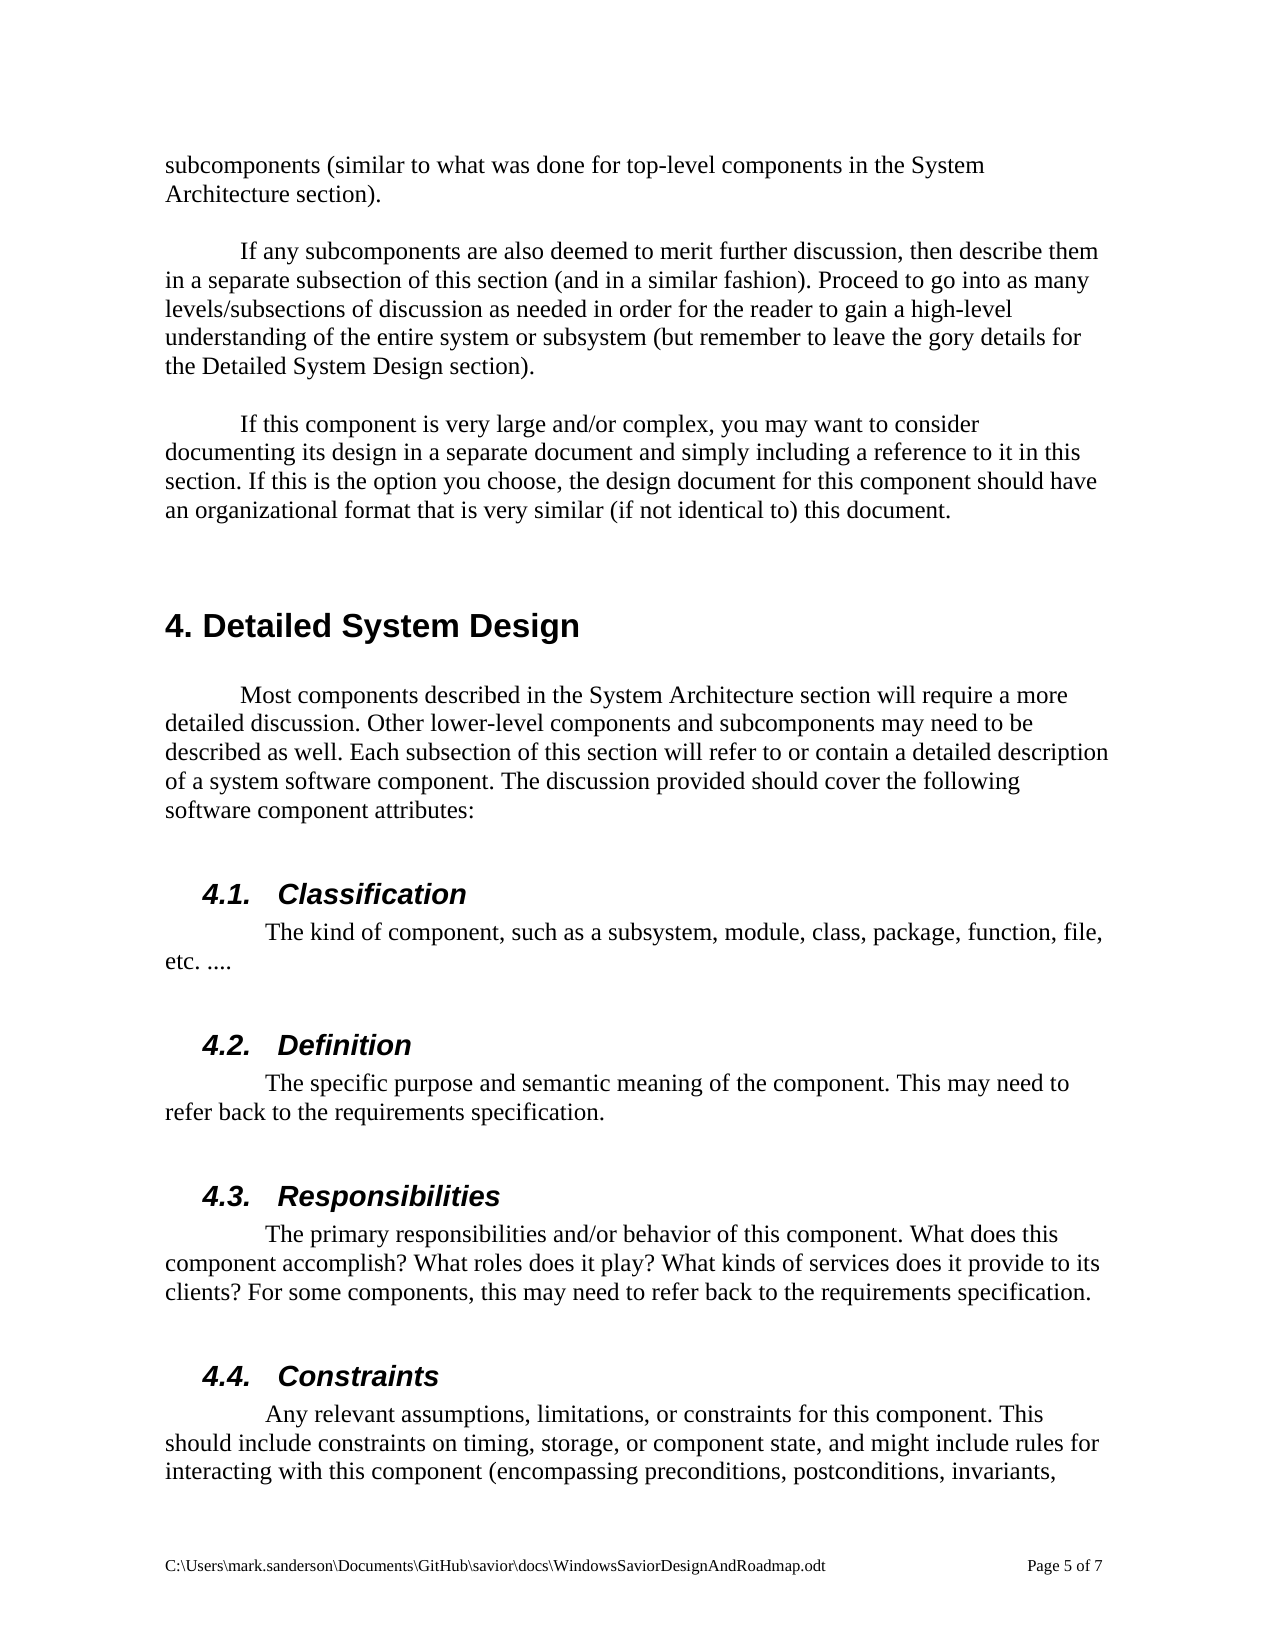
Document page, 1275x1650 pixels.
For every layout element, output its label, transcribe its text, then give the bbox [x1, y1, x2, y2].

subtitle Responsibilities [202, 1179, 1110, 1213]
text If this component is very large and/or complex, you may want to consider documenting its design in a separate document and simply including a reference to it in this section. If this is the option you choose, the design document for this component should have an organizational format that is very similar (if not identical to) this document. [165, 409, 1110, 524]
text If any subcomponents are also deemed to merit further discussion, then describe them in a separate subsection of this section (and in a similar fashion). Proceed to go into as many levels/subsections of discussion as needed in order for the reader to gain a high-level understanding of the entire system or subsystem (but remember to leave the gory details for the Detailed System Design section). [165, 236, 1110, 380]
subtitle Constraints [202, 1359, 1110, 1393]
text The primary responsibilities and/or behavior of this component. What does this component accomplish? What roles does it play? What kinds of services does it provide to its clients? For some components, this may need to refer back to the requirements specification. [165, 1219, 1110, 1305]
text Most components described in the System Architecture section will require a more detailed discussion. Other lower-level components and subcomponents may need to be described as well. Each subsection of this section will refer to or contain a detailed description of a system software component. The discussion provided should cover the following software component attributes: [165, 680, 1110, 823]
subtitle Definition [202, 1028, 1110, 1062]
subtitle Detailed System Design [165, 606, 1110, 645]
text The specific purpose and semantic meaning of the component. This may need to refer back to the requirements specification. [165, 1068, 1110, 1126]
text Any relevant assumptions, limitations, or constraints for this component. This should include constraints on timing, storage, or component state, and might include rules for interacting with this component (encompassing preconditions, postconditions, invariants, [165, 1399, 1110, 1485]
text subcomponents (similar to what was done for top-level components in the System Architecture section). [165, 150, 1110, 207]
text The kind of component, such as a subsystem, module, class, package, function, file, etc. .... [165, 917, 1110, 974]
subtitle Classification [202, 877, 1110, 911]
